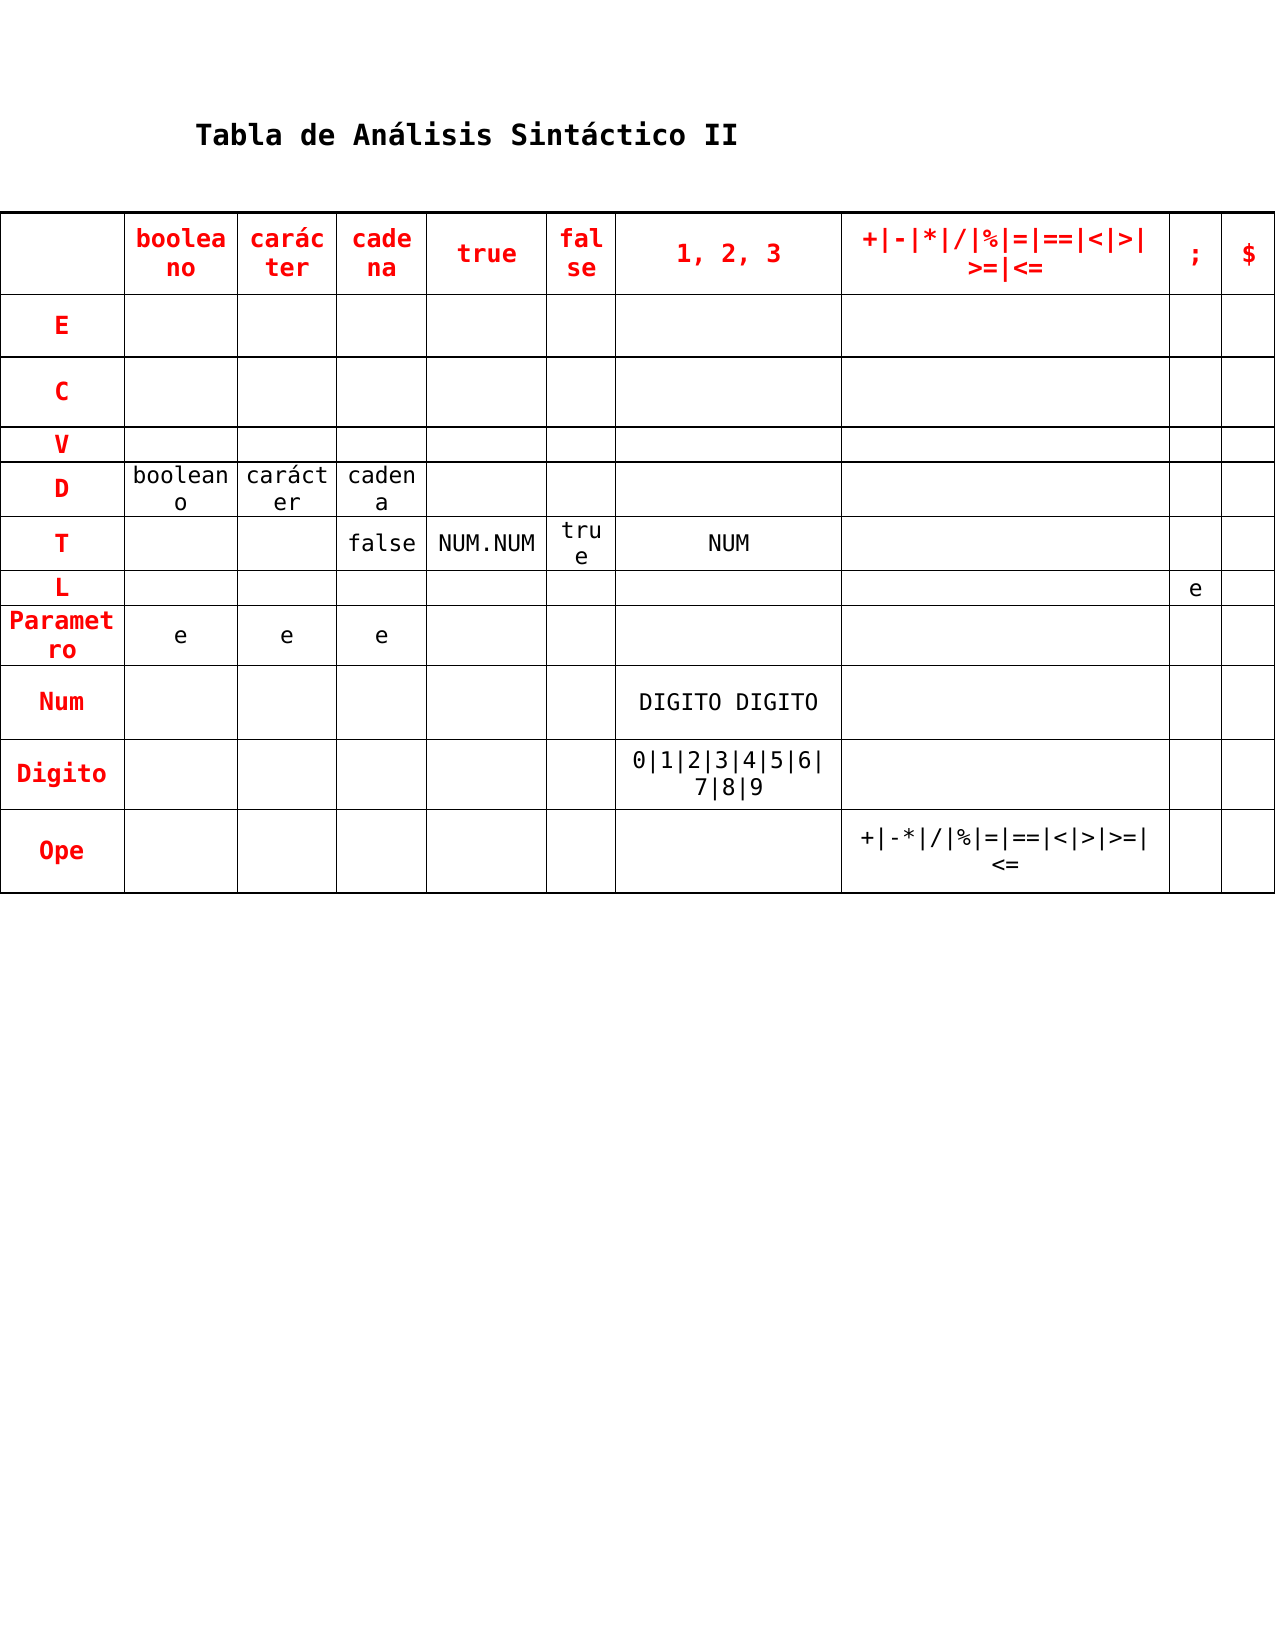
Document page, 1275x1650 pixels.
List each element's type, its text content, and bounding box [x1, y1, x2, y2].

table_cell [1222, 358, 1274, 426]
table_header true [427, 214, 546, 294]
table_cell [547, 606, 615, 665]
table_cell [238, 740, 336, 808]
table_cell [238, 295, 336, 356]
table_cell e [238, 606, 336, 665]
table_cell [616, 295, 841, 356]
table_cell [842, 428, 1169, 461]
table_cell true [547, 517, 615, 570]
table_cell [616, 571, 841, 605]
table_cell [337, 295, 426, 356]
table_cell E [1, 295, 124, 356]
table_cell [547, 428, 615, 461]
table_cell V [1, 428, 124, 461]
table_cell [1222, 810, 1274, 892]
table_cell D [1, 463, 124, 516]
table_cell [1170, 666, 1221, 738]
table_cell [125, 295, 237, 356]
table_cell carácter [238, 463, 336, 516]
table_cell [337, 740, 426, 808]
table_cell Digito [1, 740, 124, 808]
table_cell NUM.NUM [427, 517, 546, 570]
table_cell [616, 810, 841, 892]
table_cell [842, 606, 1169, 665]
table_cell [1170, 295, 1221, 356]
table_cell [337, 571, 426, 605]
table_cell [547, 666, 615, 738]
table_cell [842, 517, 1169, 570]
table_cell e [337, 606, 426, 665]
table_cell [616, 463, 841, 516]
table_cell L [1, 571, 124, 605]
table_cell [1222, 428, 1274, 461]
table_cell [125, 517, 237, 570]
table_cell Num [1, 666, 124, 738]
table_cell 0|1|2|3|4|5|6|7|8|9 [616, 740, 841, 808]
table_cell [1222, 571, 1274, 605]
table_header false [547, 214, 615, 294]
table_cell [427, 428, 546, 461]
table_cell [427, 666, 546, 738]
table_cell [1222, 666, 1274, 738]
table_cell [1170, 463, 1221, 516]
table_header booleano [125, 214, 237, 294]
table_cell Parametro [1, 606, 124, 665]
table_cell +|-*|/|%|=|==|<|>|>=|<= [842, 810, 1169, 892]
table_cell [842, 295, 1169, 356]
table_cell [1170, 428, 1221, 461]
table_cell [125, 428, 237, 461]
table_cell e [1170, 571, 1221, 605]
table_cell Ope [1, 810, 124, 892]
table_header [1, 214, 124, 294]
table_header $ [1222, 214, 1274, 294]
table_cell [427, 571, 546, 605]
table_cell [842, 463, 1169, 516]
table_cell [238, 571, 336, 605]
table_cell [125, 666, 237, 738]
table_cell cadena [337, 463, 426, 516]
table_cell booleano [125, 463, 237, 516]
table_cell C [1, 358, 124, 426]
table_header cadena [337, 214, 426, 294]
subtitle Tabla de Análisis Sintáctico II [177, 118, 1098, 152]
table_cell [427, 295, 546, 356]
table_cell [1222, 740, 1274, 808]
table_cell [337, 666, 426, 738]
table_cell [1170, 740, 1221, 808]
table_cell [842, 358, 1169, 426]
table_cell [125, 571, 237, 605]
table_cell NUM [616, 517, 841, 570]
table_cell DIGITO DIGITO [616, 666, 841, 738]
table_cell [842, 666, 1169, 738]
table_cell [427, 810, 546, 892]
table_cell [238, 358, 336, 426]
table_cell [1170, 606, 1221, 665]
table_cell [125, 740, 237, 808]
table_cell [842, 571, 1169, 605]
table_header 1, 2, 3 [616, 214, 841, 294]
table_header ; [1170, 214, 1221, 294]
table_cell T [1, 517, 124, 570]
table_cell [1170, 810, 1221, 892]
table_cell [125, 810, 237, 892]
table_cell [238, 666, 336, 738]
table_cell [616, 358, 841, 426]
table_cell [547, 295, 615, 356]
table_cell [547, 571, 615, 605]
table_cell [547, 740, 615, 808]
table_cell [1170, 517, 1221, 570]
table_header +|-|*|/|%|=|==|<|>|>=|<= [842, 214, 1169, 294]
table_cell [1222, 606, 1274, 665]
table_cell e [125, 606, 237, 665]
table_header carácter [238, 214, 336, 294]
table_cell [1222, 463, 1274, 516]
table_cell [337, 428, 426, 461]
table_cell [427, 740, 546, 808]
table_cell [842, 740, 1169, 808]
table_cell false [337, 517, 426, 570]
table_cell [238, 810, 336, 892]
table_cell [337, 358, 426, 426]
table_cell [547, 463, 615, 516]
table_cell [125, 358, 237, 426]
table_cell [427, 358, 546, 426]
table_cell [547, 358, 615, 426]
table_cell [337, 810, 426, 892]
table_cell [616, 606, 841, 665]
table_cell [427, 463, 546, 516]
table_cell [616, 428, 841, 461]
table_cell [1222, 517, 1274, 570]
table_cell [1170, 358, 1221, 426]
table_cell [1222, 295, 1274, 356]
table_cell [547, 810, 615, 892]
table_cell [238, 517, 336, 570]
table_cell [238, 428, 336, 461]
table_cell [427, 606, 546, 665]
